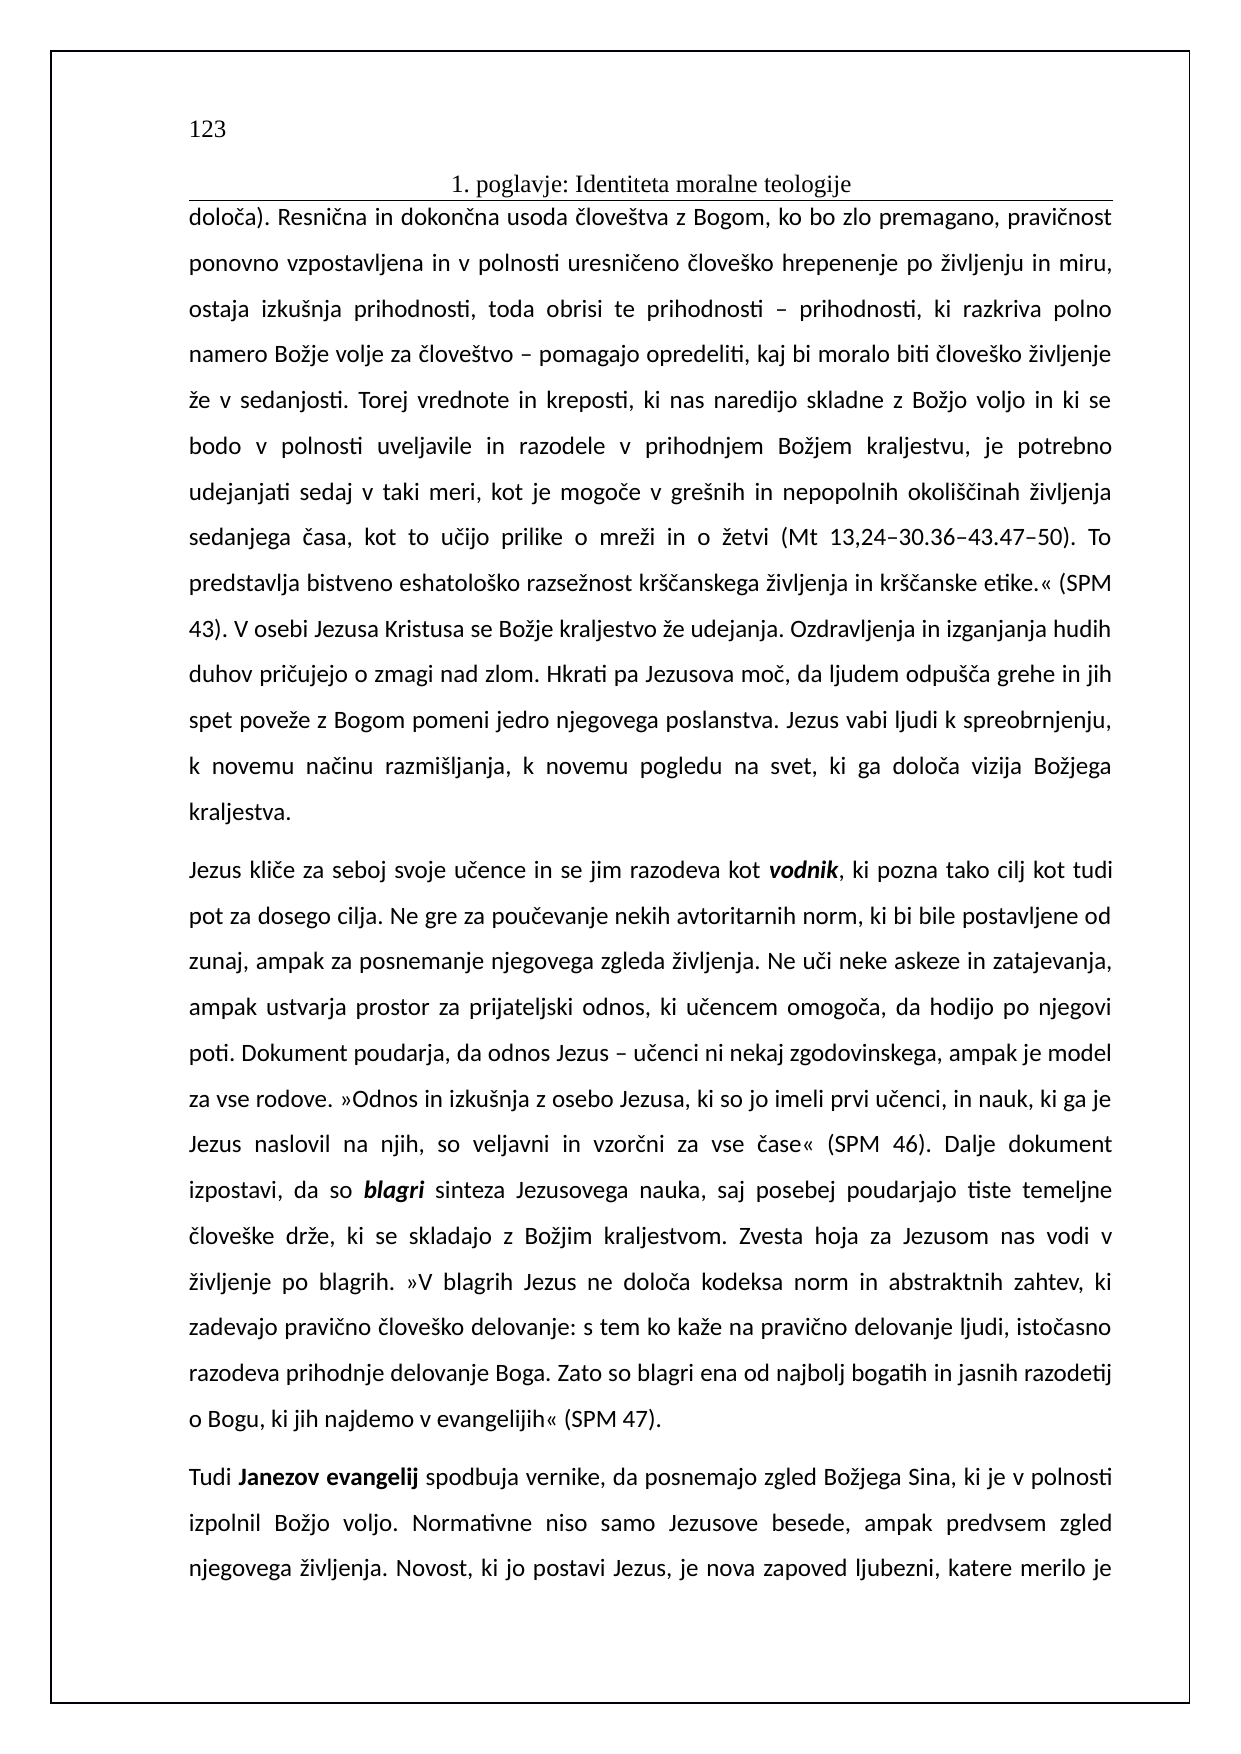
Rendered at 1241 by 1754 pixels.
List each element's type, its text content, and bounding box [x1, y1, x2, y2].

text Jezus kliče za seboj svoje učence in se jim razodeva kot vodnik, ki pozna tako cilj kot tudi pot za dosego cilja. Ne gre za poučevanje nekih avtoritarnih norm, ki bi bile postavljene od zunaj, ampak za posnemanje njegovega zgleda življenja. Ne uči neke askeze in zatajevanja, ampak ustvarja prostor za prijateljski odnos, ki učencem omogoča, da hodijo po njegovi poti. Dokument poudarja, da odnos Jezus – učenci ni nekaj zgodovinskega, ampak je model za vse rodove. »Odnos in izkušnja z osebo Jezusa, ki so jo imeli prvi učenci, in nauk, ki ga je Jezus naslovil na njih, so veljavni in vzorčni za vse čase« (SPM 46). Dalje dokument izpostavi, da so blagri sinteza Jezusovega nauka, saj posebej poudarjajo tiste temeljne človeške drže, ki se skladajo z Božjim kraljestvom. Zvesta hoja za Jezusom nas vodi v življenje po blagrih. »V blagrih Jezus ne določa kodeksa norm in abstraktnih zahtev, ki zadevajo pravično človeško delovanje: s tem ko kaže na pravično delovanje ljudi, istočasno razodeva prihodnje delovanje Boga. Zato so blagri ena od najbolj bogatih in jasnih razodetij o Bogu, ki jih najdemo v evangelijih« (SPM 47). [189, 854, 1113, 1433]
text določa). Resnična in dokončna usoda človeštva z Bogom, ko bo zlo premagano, pravičnost ponovno vzpostavljena in v polnosti uresničeno človeško hrepenenje po življenju in miru, ostaja izkušnja prihodnosti, toda obrisi te prihodnosti – prihodnosti, ki razkriva polno namero Božje volje za človeštvo – pomagajo opredeliti, kaj bi moralo biti človeško življenje že v sedanjosti. Torej vrednote in kreposti, ki nas naredijo skladne z Božjo voljo in ki se bodo v polnosti uveljavile in razodele v prihodnjem Božjem kraljestvu, je potrebno udejanjati sedaj v taki meri, kot je mogoče v grešnih in nepopolnih okoliščinah življenja sedanjega časa, kot to učijo prilike o mreži in o žetvi (Mt 13,24–30.36–43.47–50). To predstavlja bistveno eshatološko razsežnost krščanskega življenja in krščanske etike.« (SPM 43). V osebi Jezusa Kristusa se Božje kraljestvo že udejanja. Ozdravljenja in izganjanja hudih duhov pričujejo o zmagi nad zlom. Hkrati pa Jezusova moč, da ljudem odpušča grehe in jih spet poveže z Bogom pomeni jedro njegovega poslanstva. Jezus vabi ljudi k spreobrnjenju, k novemu načinu razmišljanja, k novemu pogledu na svet, ki ga določa vizija Božjega kraljestva. [189, 201, 1113, 826]
text Tudi Janezov evangelij spodbuja vernike, da posnemajo zgled Božjega Sina, ki je v polnosti izpolnil Božjo voljo. Normativne niso samo Jezusove besede, ampak predvsem zgled njegovega življenja. Novost, ki jo postavi Jezus, je nova zapoved ljubezni, katere merilo je [189, 1461, 1113, 1583]
